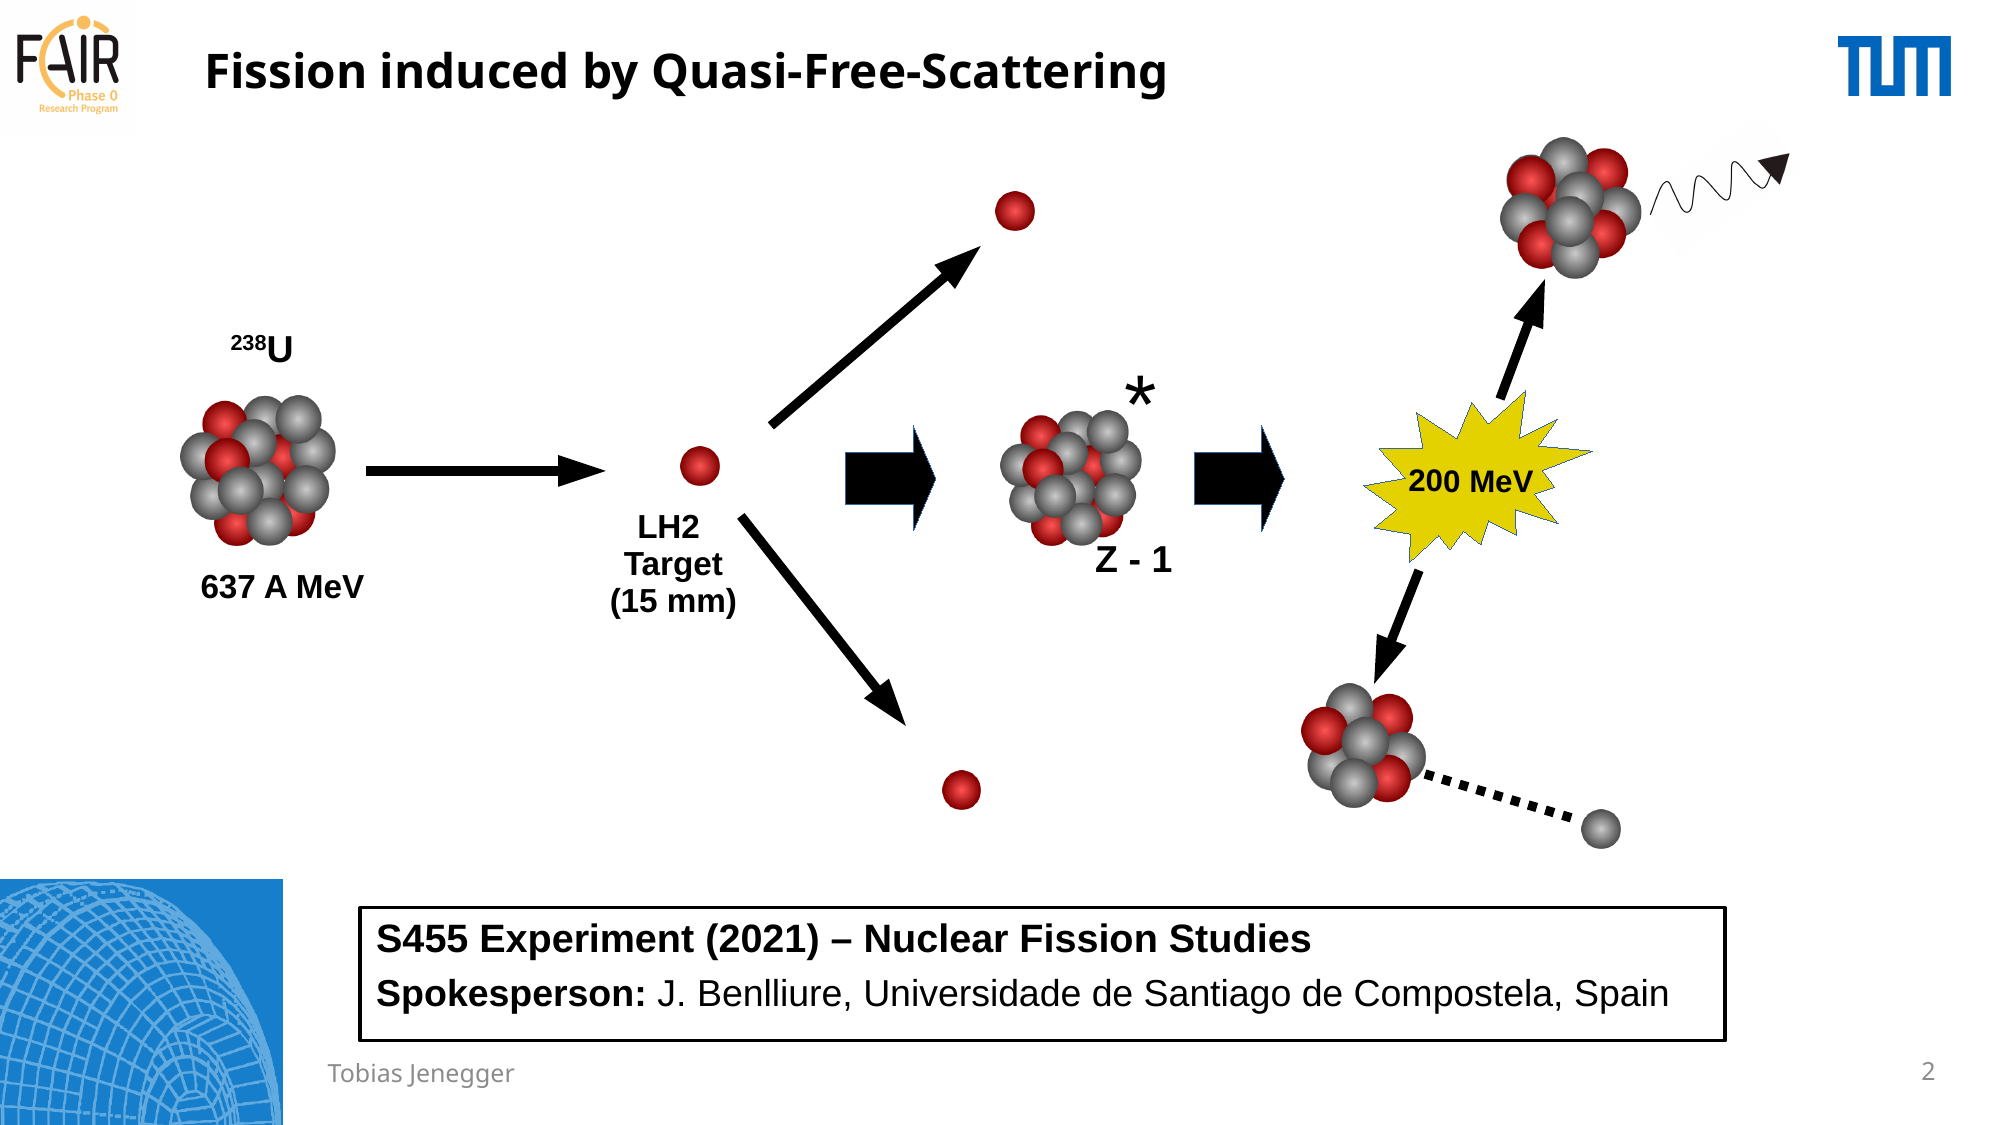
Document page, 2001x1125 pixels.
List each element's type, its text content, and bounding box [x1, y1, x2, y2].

picture [0, 879, 283, 1125]
text_box 238U [215, 320, 456, 378]
title Fission induced by Quasi-Free-Scattering [189, 32, 1861, 109]
text_box Z - 1 [1080, 530, 1291, 588]
text_box [845, 425, 936, 531]
picture [1000, 410, 1142, 546]
text_box [1500, 1042, 1951, 1103]
text_box [1194, 425, 1285, 530]
text_box Tobias Jenegger [312, 1042, 588, 1103]
text_box 637 A MeV [185, 560, 441, 660]
picture [1581, 809, 1621, 849]
picture [1500, 113, 1801, 279]
text_box S455 Experiment (2021) – Nuclear Fission Studies Spokesperson: J. Benlliure, Universidade de Santiago de Compostela, Spain [360, 907, 1726, 1041]
text_box [1379, 390, 1593, 465]
text_box [1363, 480, 1559, 563]
text_box * [1110, 350, 1231, 459]
picture [680, 446, 720, 486]
picture [1861, 36, 1951, 96]
picture [995, 191, 1035, 231]
picture [1301, 683, 1426, 808]
text_box 200 MeV [1393, 456, 1679, 508]
picture [0, 0, 136, 135]
picture [180, 395, 336, 546]
picture [942, 770, 981, 810]
text_box LH2 Target (15 mm) [590, 500, 756, 627]
